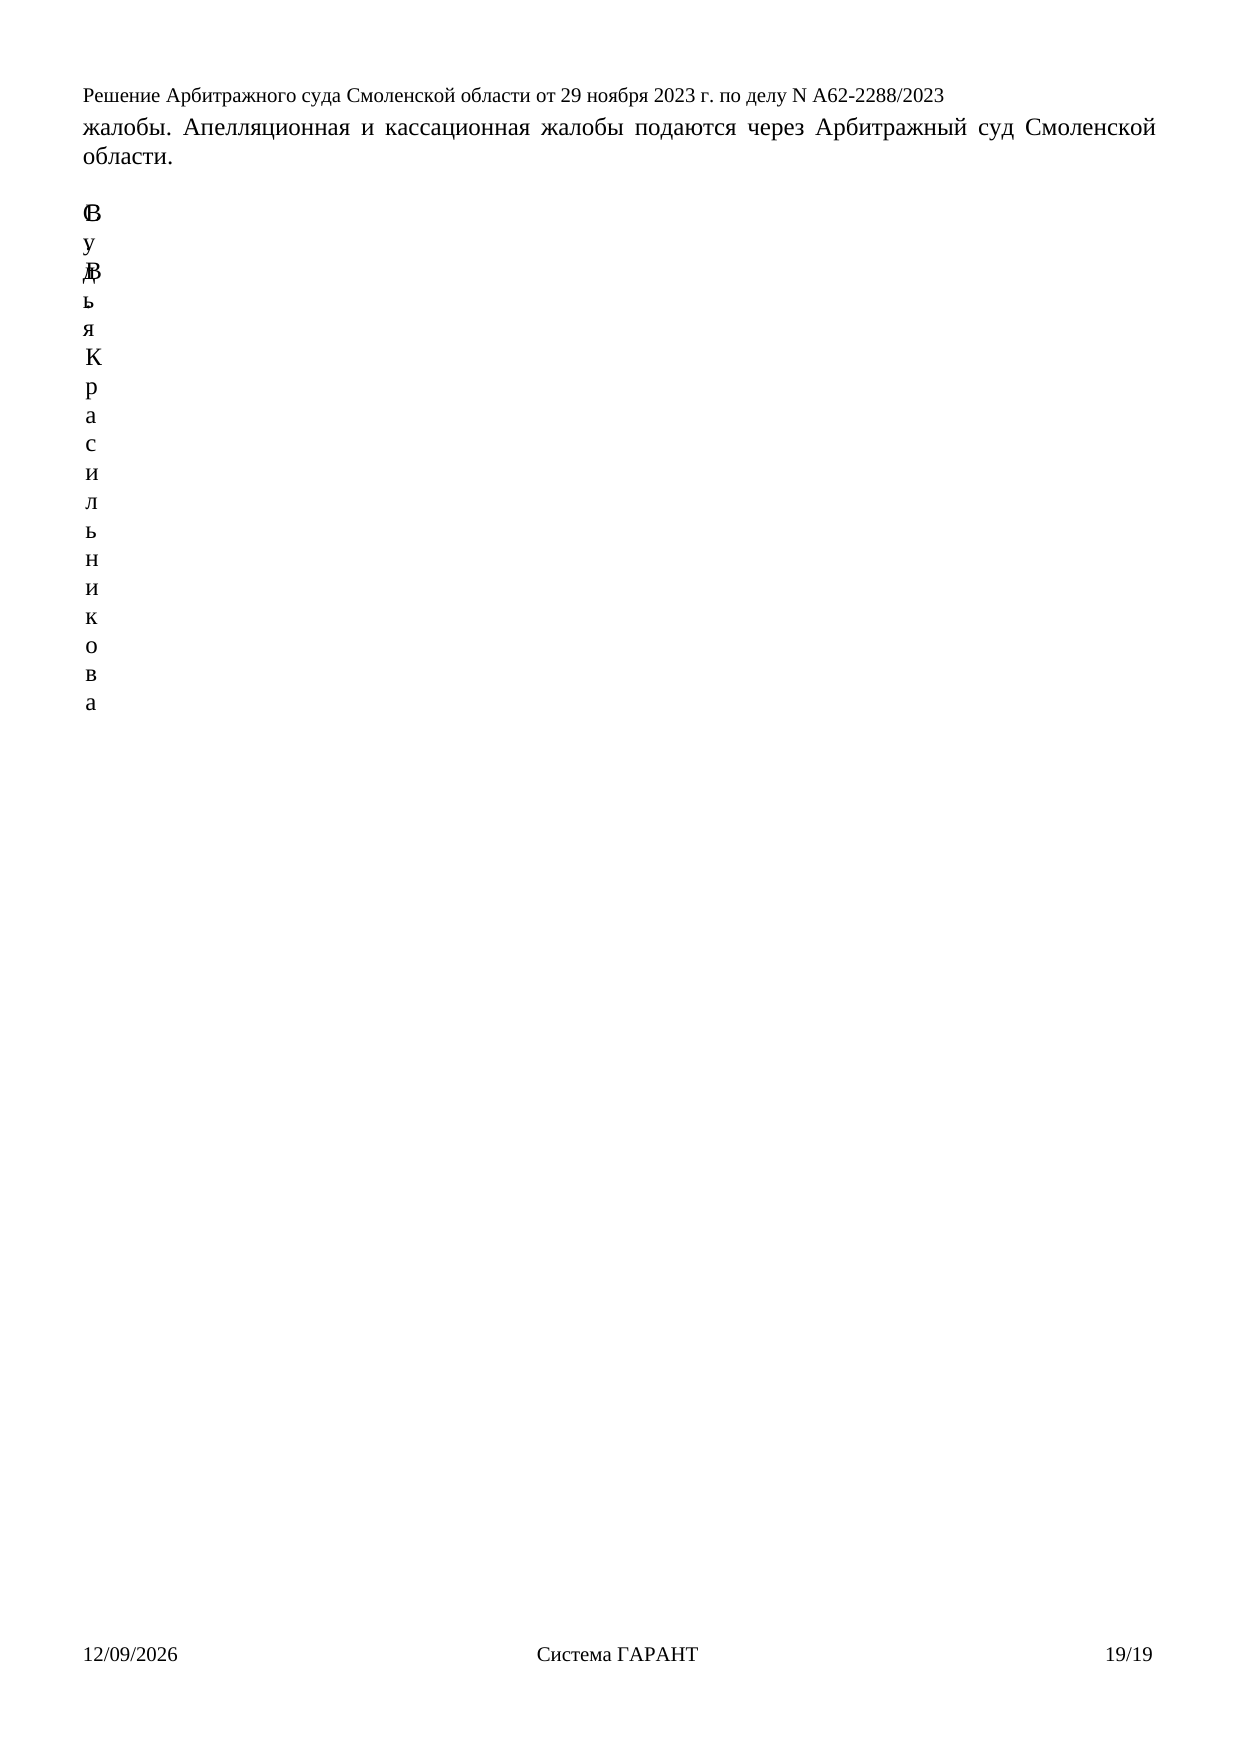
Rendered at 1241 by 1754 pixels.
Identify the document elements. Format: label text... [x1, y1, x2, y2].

text жалобы. Апелляционная и кассационная жалобы подаются через Арбитражный суд Смоленской области. [83, 112, 1157, 170]
